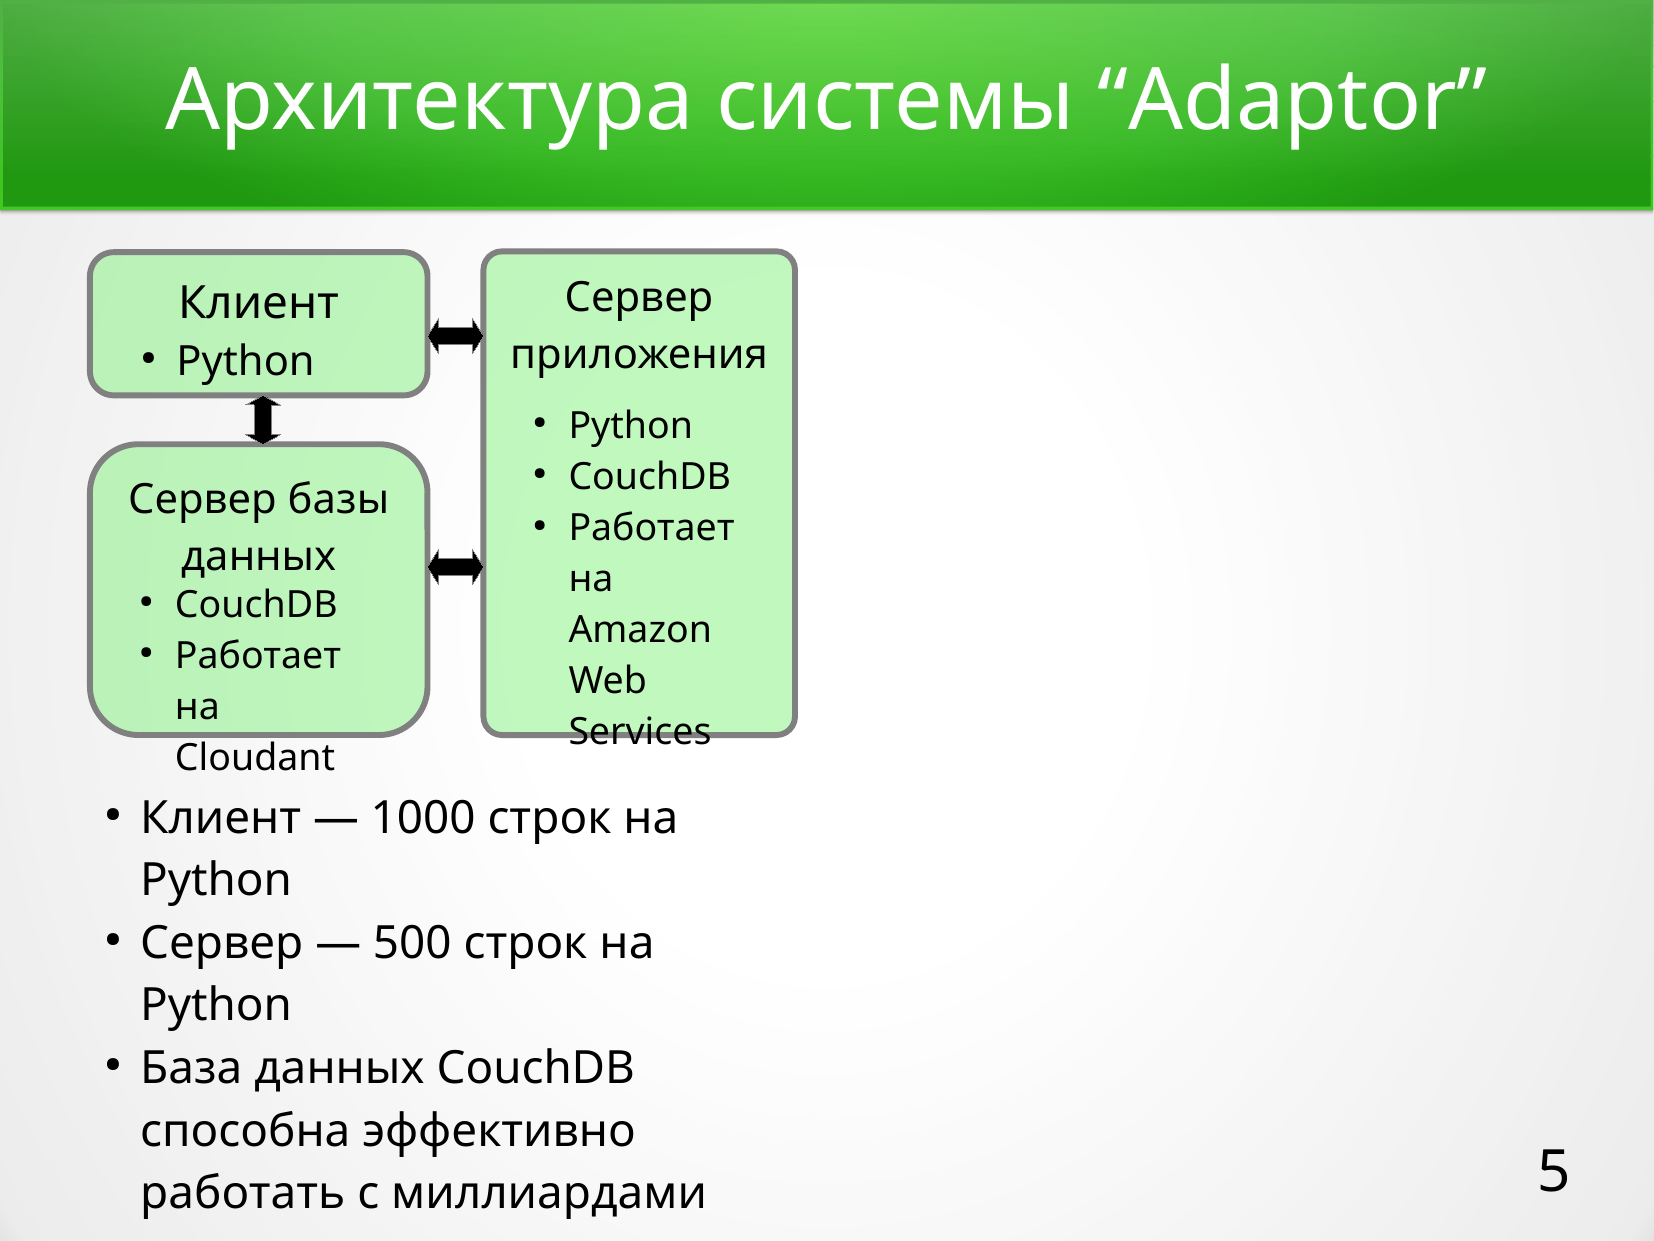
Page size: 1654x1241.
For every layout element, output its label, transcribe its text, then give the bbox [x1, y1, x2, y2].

text_box Клиент [89, 252, 428, 396]
text_box Python [126, 323, 392, 389]
text_box Сервер приложения [483, 251, 796, 736]
text_box Клиент — 1000 строк на Python Сервер — 500 строк на Python База данных CouchDB способна эффективно работать с миллиардами документов [90, 776, 796, 1234]
text_box Сервер базы данных [89, 444, 428, 736]
title Архитектура системы “Adaptor” [82, 31, 1571, 162]
text_box CouchDB Работает на Cloudant [124, 570, 391, 721]
text_box [427, 549, 484, 585]
text_box [245, 395, 281, 445]
text_box [427, 318, 484, 354]
text_box Python CouchDB Работает на Amazon Web Services [518, 391, 769, 678]
